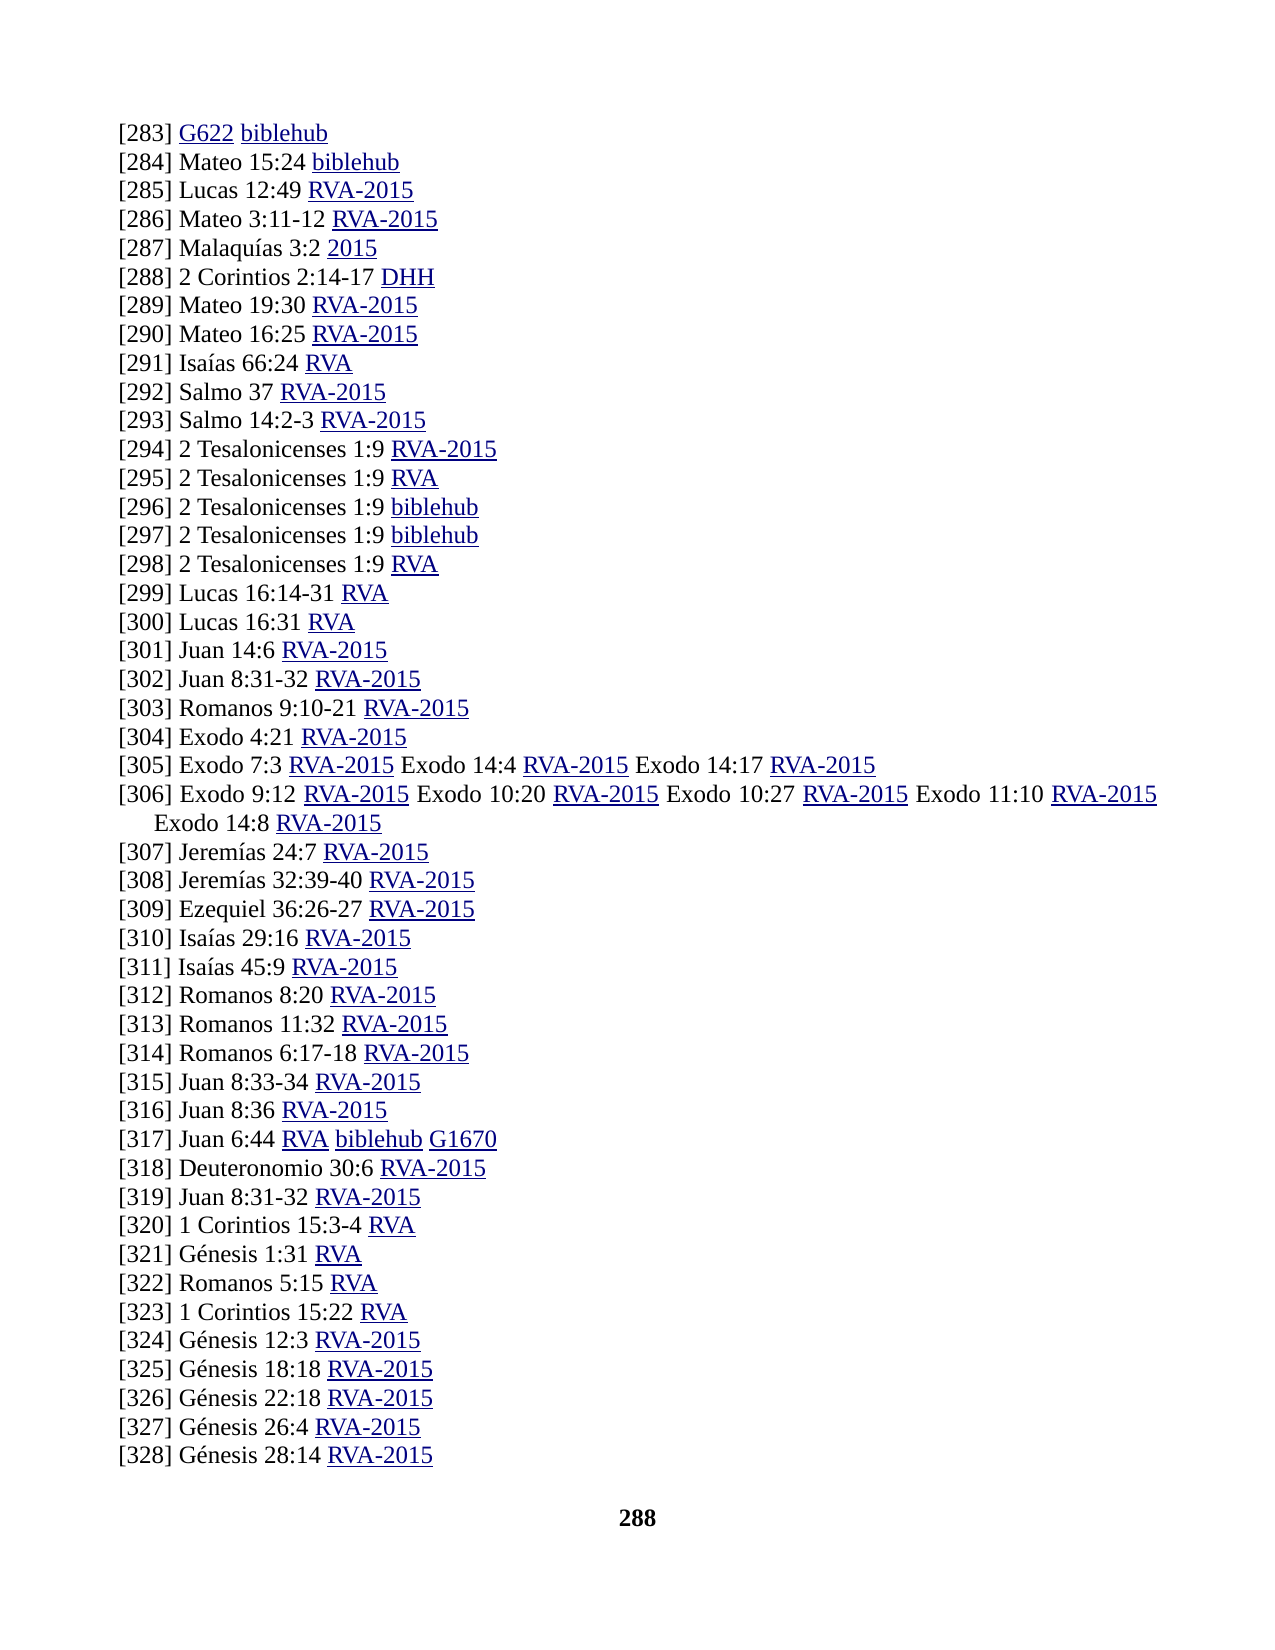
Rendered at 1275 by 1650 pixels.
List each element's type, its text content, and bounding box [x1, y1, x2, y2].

text 1 Corintios 15:3-4 RVA [118, 1211, 1157, 1239]
text Juan 6:44 RVA biblehub G1670 [118, 1124, 1157, 1153]
text Exodo 7:3 RVA-2015 Exodo 14:4 RVA-2015 Exodo 14:17 RVA-2015 [118, 751, 1157, 779]
text Génesis 18:18 RVA-2015 [118, 1354, 1157, 1383]
text Génesis 1:31 RVA [118, 1239, 1157, 1268]
text Romanos 5:15 RVA [118, 1268, 1157, 1297]
text Deuteronomio 30:6 RVA-2015 [118, 1153, 1157, 1182]
text Isaías 45:9 RVA-2015 [118, 952, 1157, 981]
text 2 Tesalonicenses 1:9 RVA-2015 [118, 434, 1157, 463]
text Jeremías 24:7 RVA-2015 [118, 837, 1157, 866]
text Mateo 15:24 biblehub [118, 147, 1157, 176]
text Lucas 12:49 RVA-2015 [118, 176, 1157, 204]
text Exodo 9:12 RVA-2015 Exodo 10:20 RVA-2015 Exodo 10:27 RVA-2015 Exodo 11:10 RVA-2015 Exodo 14:8 RVA-2015 [118, 779, 1157, 837]
text Lucas 16:14-31 RVA [118, 578, 1157, 607]
text 2 Tesalonicenses 1:9 biblehub [118, 492, 1157, 521]
text Jeremías 32:39-40 RVA-2015 [118, 866, 1157, 894]
text 2 Corintios 2:14-17 DHH [118, 262, 1157, 291]
text Génesis 26:4 RVA-2015 [118, 1412, 1157, 1441]
text Salmo 37 RVA-2015 [118, 377, 1157, 406]
text Romanos 9:10-21 RVA-2015 [118, 693, 1157, 722]
text 2 Tesalonicenses 1:9 RVA [118, 463, 1157, 492]
text Romanos 6:17-18 RVA-2015 [118, 1038, 1157, 1067]
text 2 Tesalonicenses 1:9 RVA [118, 549, 1157, 578]
text Romanos 11:32 RVA-2015 [118, 1009, 1157, 1038]
text Juan 8:36 RVA-2015 [118, 1096, 1157, 1124]
text Exodo 4:21 RVA-2015 [118, 722, 1157, 751]
text Mateo 16:25 RVA-2015 [118, 319, 1157, 348]
list Lucas 16:31 RVA [118, 607, 1157, 636]
text Malaquías 3:2 2015 [118, 233, 1157, 262]
text Juan 8:33-34 RVA-2015 [118, 1067, 1157, 1096]
text Juan 8:31-32 RVA-2015 [118, 1182, 1157, 1211]
text G622 biblehub [118, 118, 1157, 147]
text Mateo 19:30 RVA-2015 [118, 291, 1157, 319]
text Romanos 8:20 RVA-2015 [118, 981, 1157, 1009]
text Isaías 29:16 RVA-2015 [118, 923, 1157, 952]
text Génesis 28:14 RVA-2015 [118, 1441, 1157, 1469]
text Isaías 66:24 RVA [118, 348, 1157, 377]
text Génesis 12:3 RVA-2015 [118, 1326, 1157, 1354]
text Juan 14:6 RVA-2015 [118, 636, 1157, 664]
text Juan 8:31-32 RVA-2015 [118, 664, 1157, 693]
text Génesis 22:18 RVA-2015 [118, 1383, 1157, 1412]
text 2 Tesalonicenses 1:9 biblehub [118, 521, 1157, 549]
text Mateo 3:11-12 RVA-2015 [118, 204, 1157, 233]
text Salmo 14:2-3 RVA-2015 [118, 406, 1157, 434]
text 1 Corintios 15:22 RVA [118, 1297, 1157, 1326]
text Ezequiel 36:26-27 RVA-2015 [118, 894, 1157, 923]
